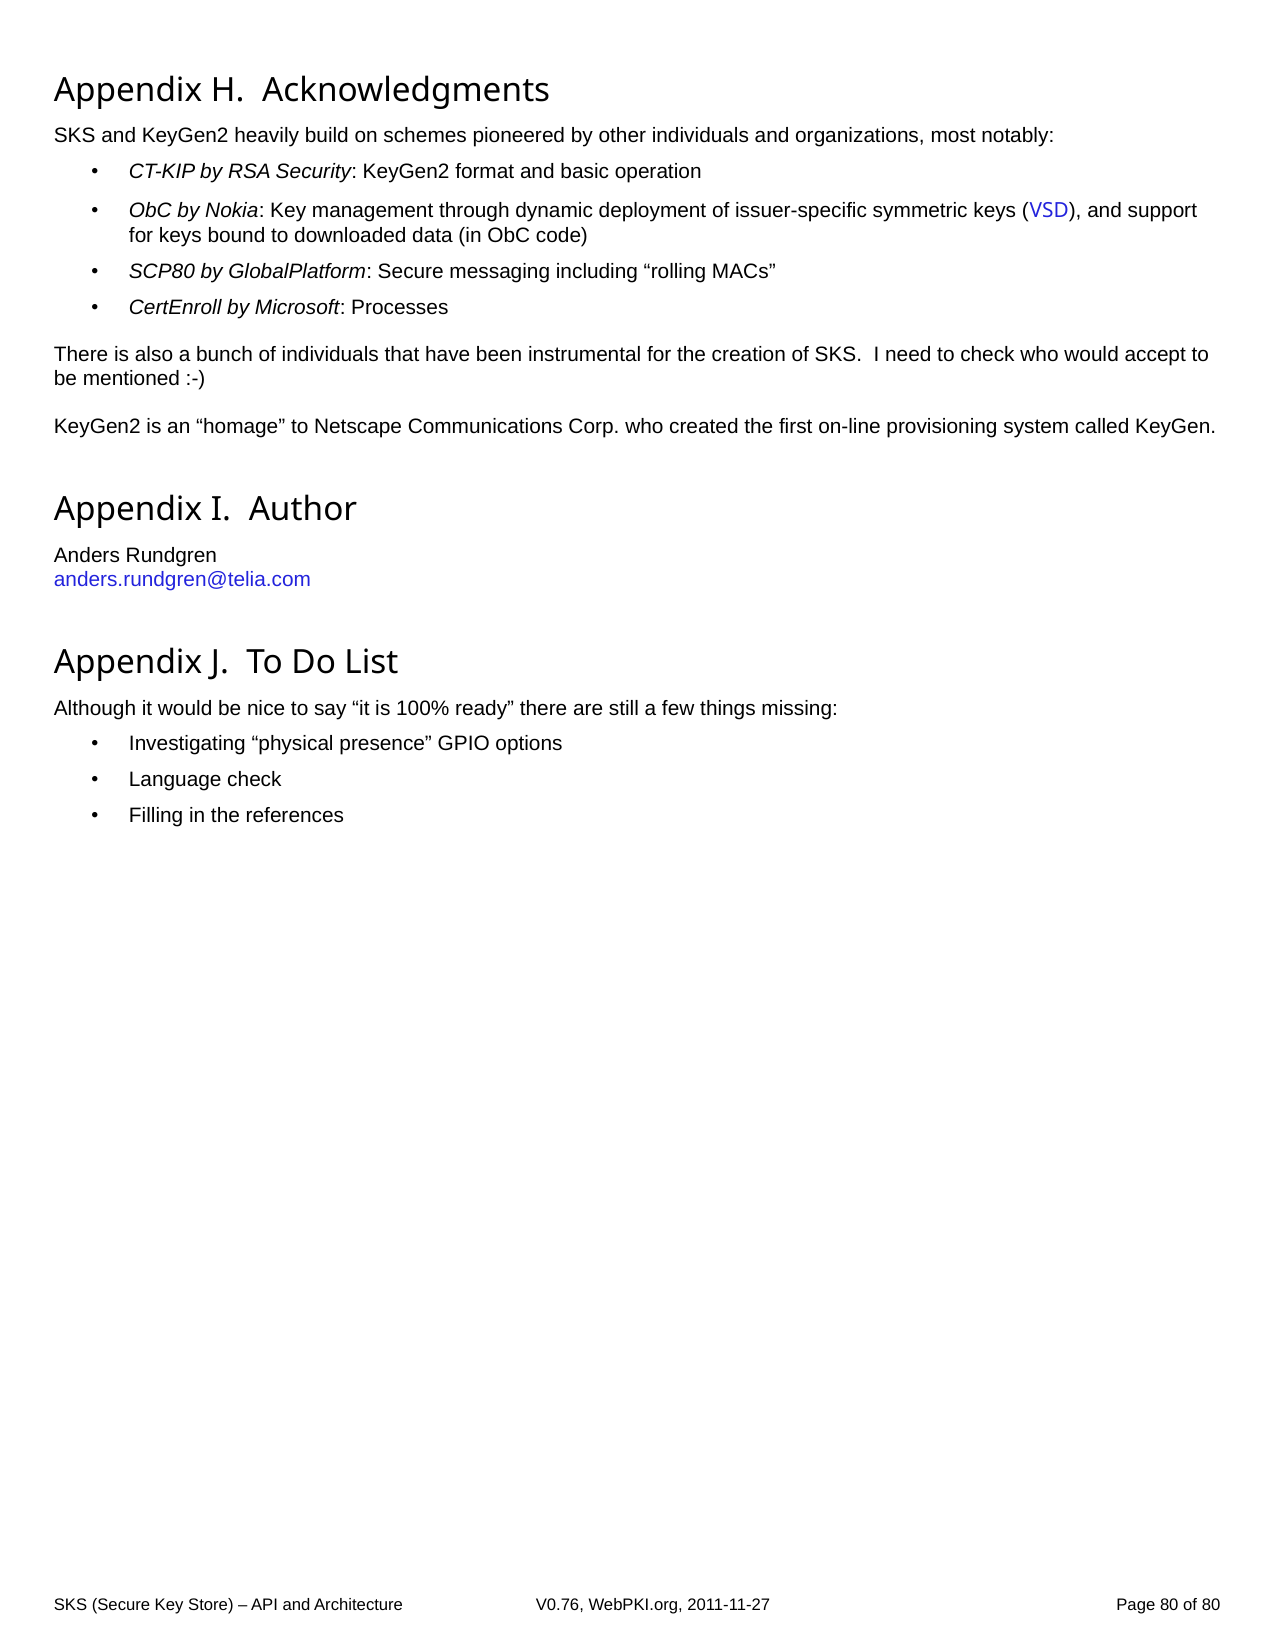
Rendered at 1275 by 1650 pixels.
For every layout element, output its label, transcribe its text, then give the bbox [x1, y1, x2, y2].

list Language check [91, 767, 1221, 791]
text Although it would be nice to say “it is 100% ready” there are still a few things missing: [54, 695, 1221, 719]
text There is also a bunch of individuals that have been instrumental for the creation of SKS. I need to check who would accept to be mentioned :-) [54, 342, 1221, 390]
list SCP80 by GlobalPlatform: Secure messaging including “rolling MACs” [91, 259, 1221, 283]
list CT-KIP by RSA Security: KeyGen2 format and basic operation [91, 159, 1221, 183]
list CertEnroll by Microsoft: Processes [91, 295, 1221, 319]
list Filling in the references [91, 803, 1221, 827]
subtitle Author [54, 485, 1221, 531]
text KeyGen2 is an “homage” to Netscape Communications Corp. who created the first on-line provisioning system called KeyGen. [54, 414, 1221, 438]
subtitle To Do List [54, 638, 1221, 683]
subtitle Acknowledgments [54, 66, 1221, 111]
text Anders Rundgren anders.rundgren@telia.com [54, 543, 1221, 591]
list ObC by Nokia: Key management through dynamic deployment of issuer-specific symmetric keys (VSD), and support for keys bound to downloaded data (in ObC code) [91, 195, 1221, 247]
list Investigating “physical presence” GPIO options [91, 731, 1221, 755]
text SKS and KeyGen2 heavily build on schemes pioneered by other individuals and organizations, most notably: [54, 123, 1221, 147]
